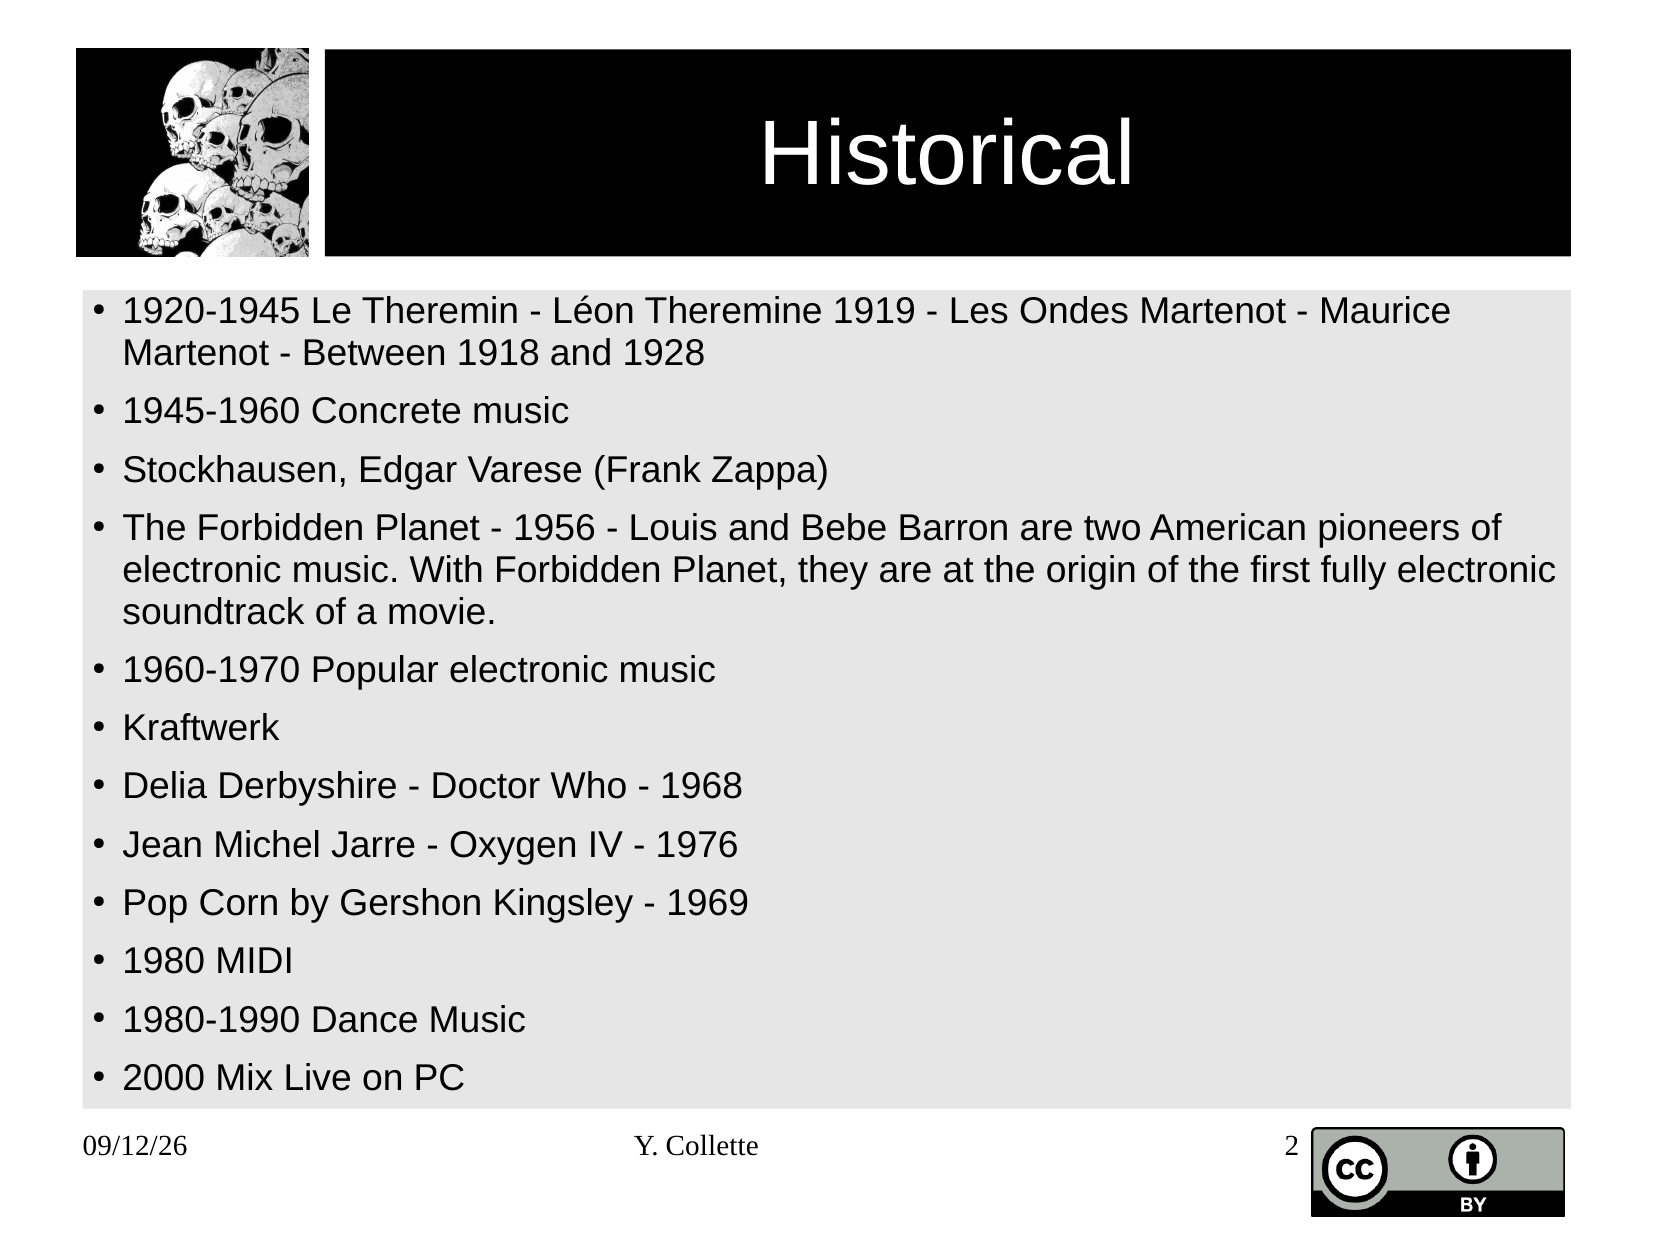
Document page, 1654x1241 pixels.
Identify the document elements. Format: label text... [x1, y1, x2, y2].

picture [76, 48, 309, 257]
title Historical [324, 49, 1571, 257]
picture [1311, 1127, 1565, 1217]
list 1920-1945 Le Theremin - Léon Theremine 1919 - Les Ondes Martenot - Maurice Martenot - Between 1918 and 1928 1945-1960 Concrete music Stockhausen, Edgar Varese (Frank Zappa) The Forbidden Planet - 1956 - Louis and Bebe Barron are two American pioneers of electronic music. With Forbidden Planet, they are at the origin of the first fully electronic soundtrack of a movie. 1960-1970 Popular electronic music Kraftwerk Delia Derbyshire - Doctor Who - 1968 Jean Michel Jarre - Oxygen IV - 1976 Pop Corn by Gershon Kingsley - 1969 1980 MIDI 1980-1990 Dance Music 2000 Mix Live on PC [82, 290, 1571, 1109]
